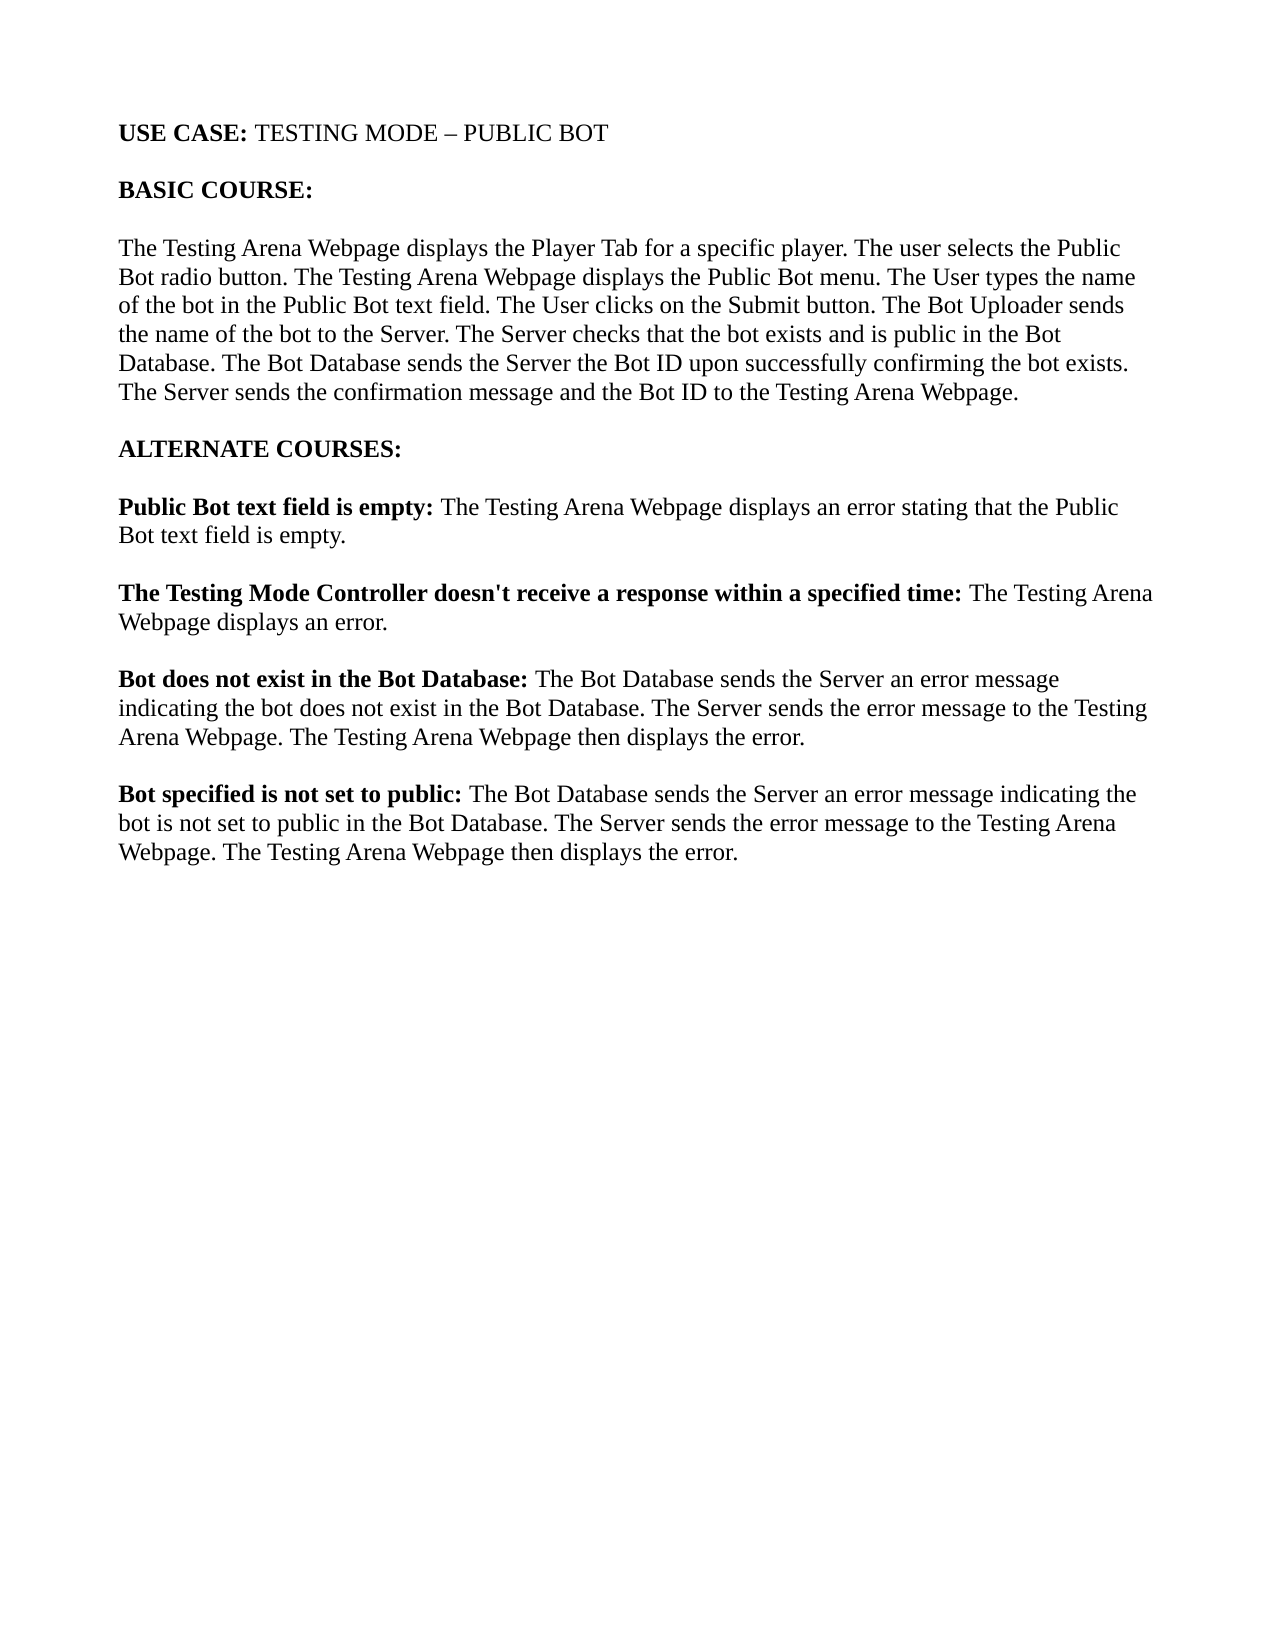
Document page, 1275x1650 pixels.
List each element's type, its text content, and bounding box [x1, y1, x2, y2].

text BASIC COURSE: [118, 176, 1157, 204]
text The Testing Mode Controller doesn't receive a response within a specified time: The Testing Arena Webpage displays an error. [118, 578, 1157, 636]
text Bot does not exist in the Bot Database: The Bot Database sends the Server an error message indicating the bot does not exist in the Bot Database. The Server sends the error message to the Testing Arena Webpage. The Testing Arena Webpage then displays the error. [118, 664, 1157, 751]
text USE CASE: TESTING MODE – PUBLIC BOT [118, 118, 1157, 147]
text ALTERNATE COURSES: [118, 434, 1157, 463]
text The Testing Arena Webpage displays the Player Tab for a specific player. The user selects the Public Bot radio button. The Testing Arena Webpage displays the Public Bot menu. The User types the name of the bot in the Public Bot text field. The User clicks on the Submit button. The Bot Uploader sends the name of the bot to the Server. The Server checks that the bot exists and is public in the Bot Database. The Bot Database sends the Server the Bot ID upon successfully confirming the bot exists. The Server sends the confirmation message and the Bot ID to the Testing Arena Webpage. [118, 233, 1157, 406]
text Bot specified is not set to public: The Bot Database sends the Server an error message indicating the bot is not set to public in the Bot Database. The Server sends the error message to the Testing Arena Webpage. The Testing Arena Webpage then displays the error. [118, 779, 1157, 866]
text Public Bot text field is empty: The Testing Arena Webpage displays an error stating that the Public Bot text field is empty. [118, 492, 1157, 549]
